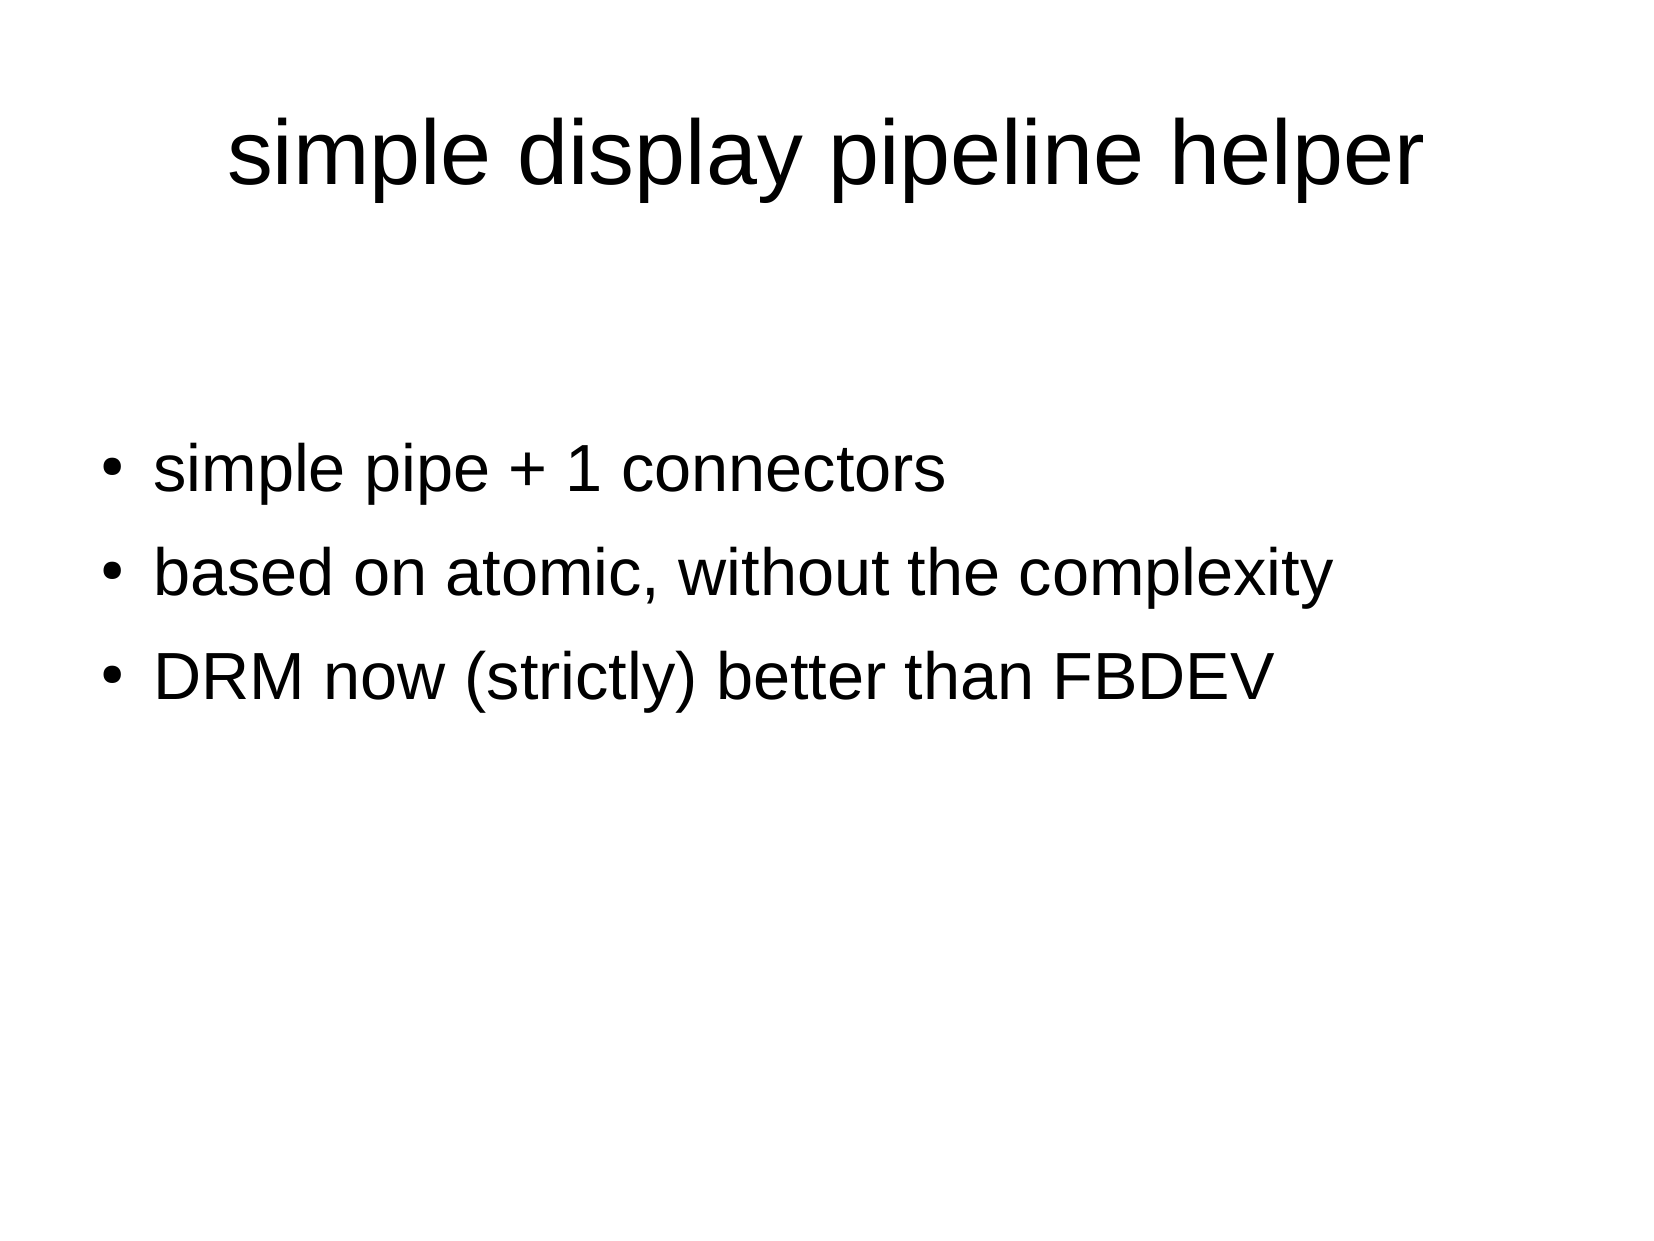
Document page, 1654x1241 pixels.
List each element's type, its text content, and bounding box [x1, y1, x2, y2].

title simple display pipeline helper [82, 49, 1571, 257]
list simple pipe + 1 connectors based on atomic, without the complexity DRM now (strictly) better than FBDEV [82, 431, 1571, 1021]
